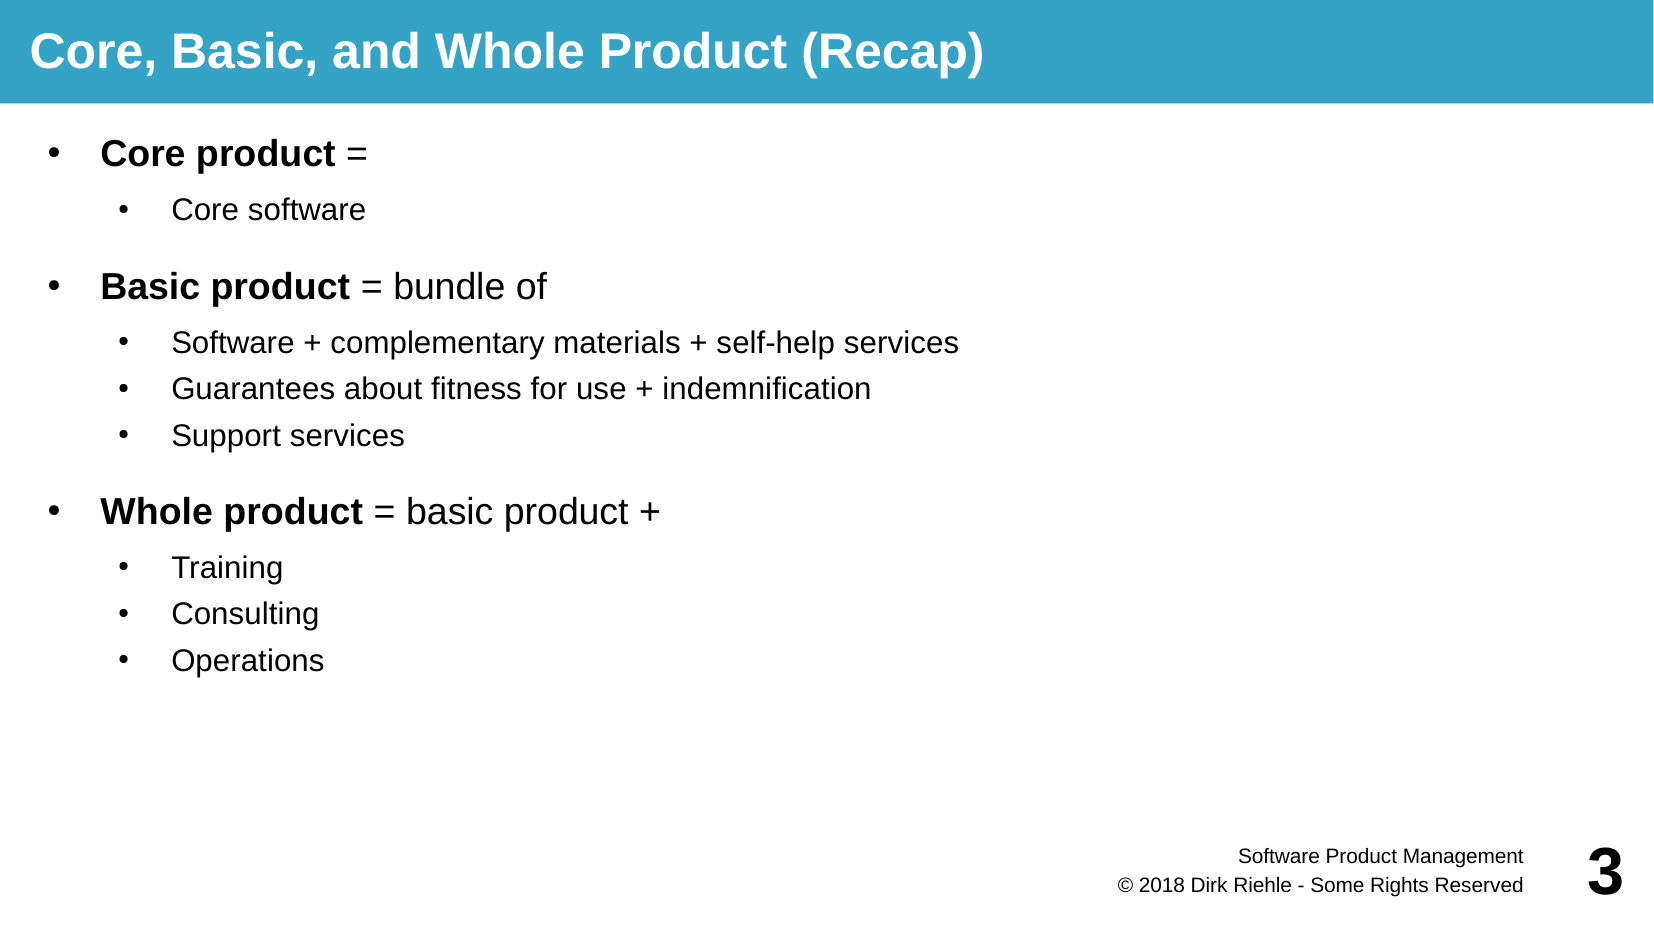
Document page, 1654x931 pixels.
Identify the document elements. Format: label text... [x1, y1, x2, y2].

list Core product = Core software Basic product = bundle of Software + complementary materials + self-help services Guarantees about fitness for use + indemnification Support services Whole product = basic product + Training Consulting Operations [29, 132, 1625, 813]
title Core, Basic, and Whole Product (Recap) [0, 0, 1654, 104]
